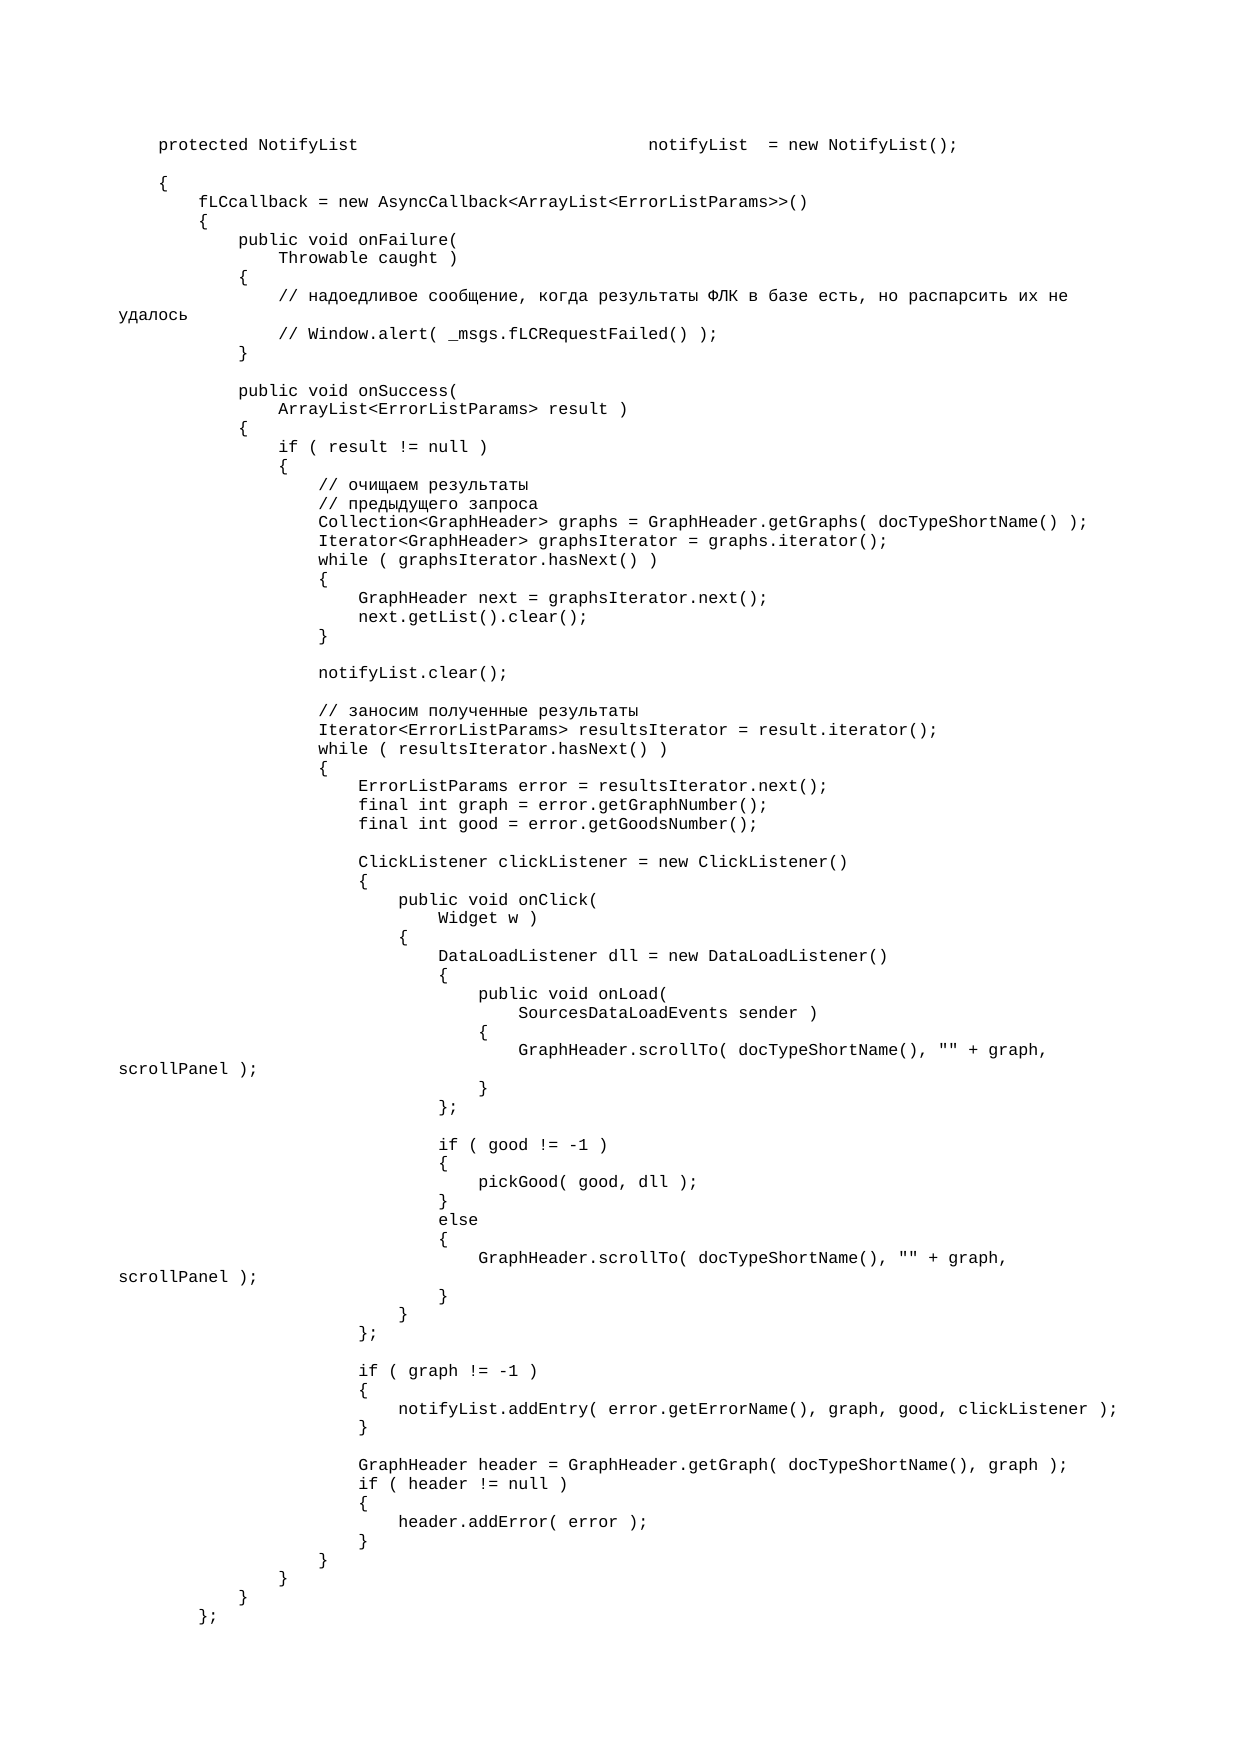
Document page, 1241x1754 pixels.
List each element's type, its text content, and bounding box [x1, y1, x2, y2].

text notifyList.addEntry( error.getErrorName(), graph, good, clickListener ); [118, 1400, 1122, 1419]
text } [118, 1532, 1122, 1551]
text }; [118, 1325, 1122, 1344]
text if ( header != null ) [118, 1476, 1122, 1494]
text if ( result != null ) [118, 439, 1122, 457]
text { [118, 1494, 1122, 1513]
text // надоедливое сообщение, когда результаты ФЛК в базе есть, но распарсить их не удалось [118, 288, 1122, 326]
text if ( graph != -1 ) [118, 1362, 1122, 1381]
text final int good = error.getGoodsNumber(); [118, 816, 1122, 834]
text public void onClick( [118, 891, 1122, 910]
text else [118, 1212, 1122, 1231]
text DataLoadListener dll = new DataLoadListener() [118, 948, 1122, 967]
text { [118, 929, 1122, 948]
text { [118, 1023, 1122, 1042]
text } [118, 1551, 1122, 1570]
text { [118, 212, 1122, 231]
text protected NotifyList notifyList = new NotifyList(); [118, 137, 1122, 156]
text header.addError( error ); [118, 1513, 1122, 1532]
text Throwable caught ) [118, 250, 1122, 269]
text notifyList.clear(); [118, 665, 1122, 684]
text if ( good != -1 ) [118, 1136, 1122, 1155]
text public void onLoad( [118, 985, 1122, 1004]
text Collection<GraphHeader> graphs = GraphHeader.getGraphs( docTypeShortName() ); [118, 514, 1122, 533]
text { [118, 420, 1122, 439]
text Widget w ) [118, 910, 1122, 929]
text }; [118, 1098, 1122, 1117]
text { [118, 175, 1122, 193]
text }; [118, 1608, 1122, 1626]
text pickGood( good, dll ); [118, 1174, 1122, 1193]
text fLCcallback = new AsyncCallback<ArrayList<ErrorListParams>>() [118, 193, 1122, 212]
text { [118, 1231, 1122, 1249]
text while ( resultsIterator.hasNext() ) [118, 740, 1122, 759]
text final int graph = error.getGraphNumber(); [118, 797, 1122, 816]
text GraphHeader next = graphsIterator.next(); [118, 589, 1122, 608]
text while ( graphsIterator.hasNext() ) [118, 552, 1122, 571]
text SourcesDataLoadEvents sender ) [118, 1004, 1122, 1023]
text // очищаем результаты [118, 476, 1122, 495]
text } [118, 1306, 1122, 1325]
text } [118, 1589, 1122, 1608]
text Iterator<GraphHeader> graphsIterator = graphs.iterator(); [118, 533, 1122, 552]
text } [118, 1287, 1122, 1306]
text } [118, 1080, 1122, 1098]
text next.getList().clear(); [118, 608, 1122, 627]
text ErrorListParams error = resultsIterator.next(); [118, 778, 1122, 797]
text ClickListener clickListener = new ClickListener() [118, 853, 1122, 872]
text { [118, 269, 1122, 288]
text } [118, 1570, 1122, 1589]
text // предыдущего запроса [118, 495, 1122, 514]
text } [118, 344, 1122, 363]
text // заносим полученные результаты [118, 703, 1122, 721]
text } [118, 1193, 1122, 1212]
text public void onFailure( [118, 231, 1122, 250]
text ArrayList<ErrorListParams> result ) [118, 401, 1122, 420]
text { [118, 759, 1122, 778]
text GraphHeader.scrollTo( docTypeShortName(), "" + graph, scrollPanel ); [118, 1042, 1122, 1080]
text } [118, 627, 1122, 646]
text Iterator<ErrorListParams> resultsIterator = result.iterator(); [118, 721, 1122, 740]
text } [118, 1419, 1122, 1438]
text { [118, 571, 1122, 589]
text GraphHeader header = GraphHeader.getGraph( docTypeShortName(), graph ); [118, 1457, 1122, 1476]
text { [118, 872, 1122, 891]
text // Window.alert( _msgs.fLCRequestFailed() ); [118, 326, 1122, 344]
text GraphHeader.scrollTo( docTypeShortName(), "" + graph, scrollPanel ); [118, 1249, 1122, 1287]
text { [118, 1155, 1122, 1174]
text public void onSuccess( [118, 382, 1122, 401]
text { [118, 457, 1122, 476]
text { [118, 1381, 1122, 1400]
text { [118, 967, 1122, 985]
